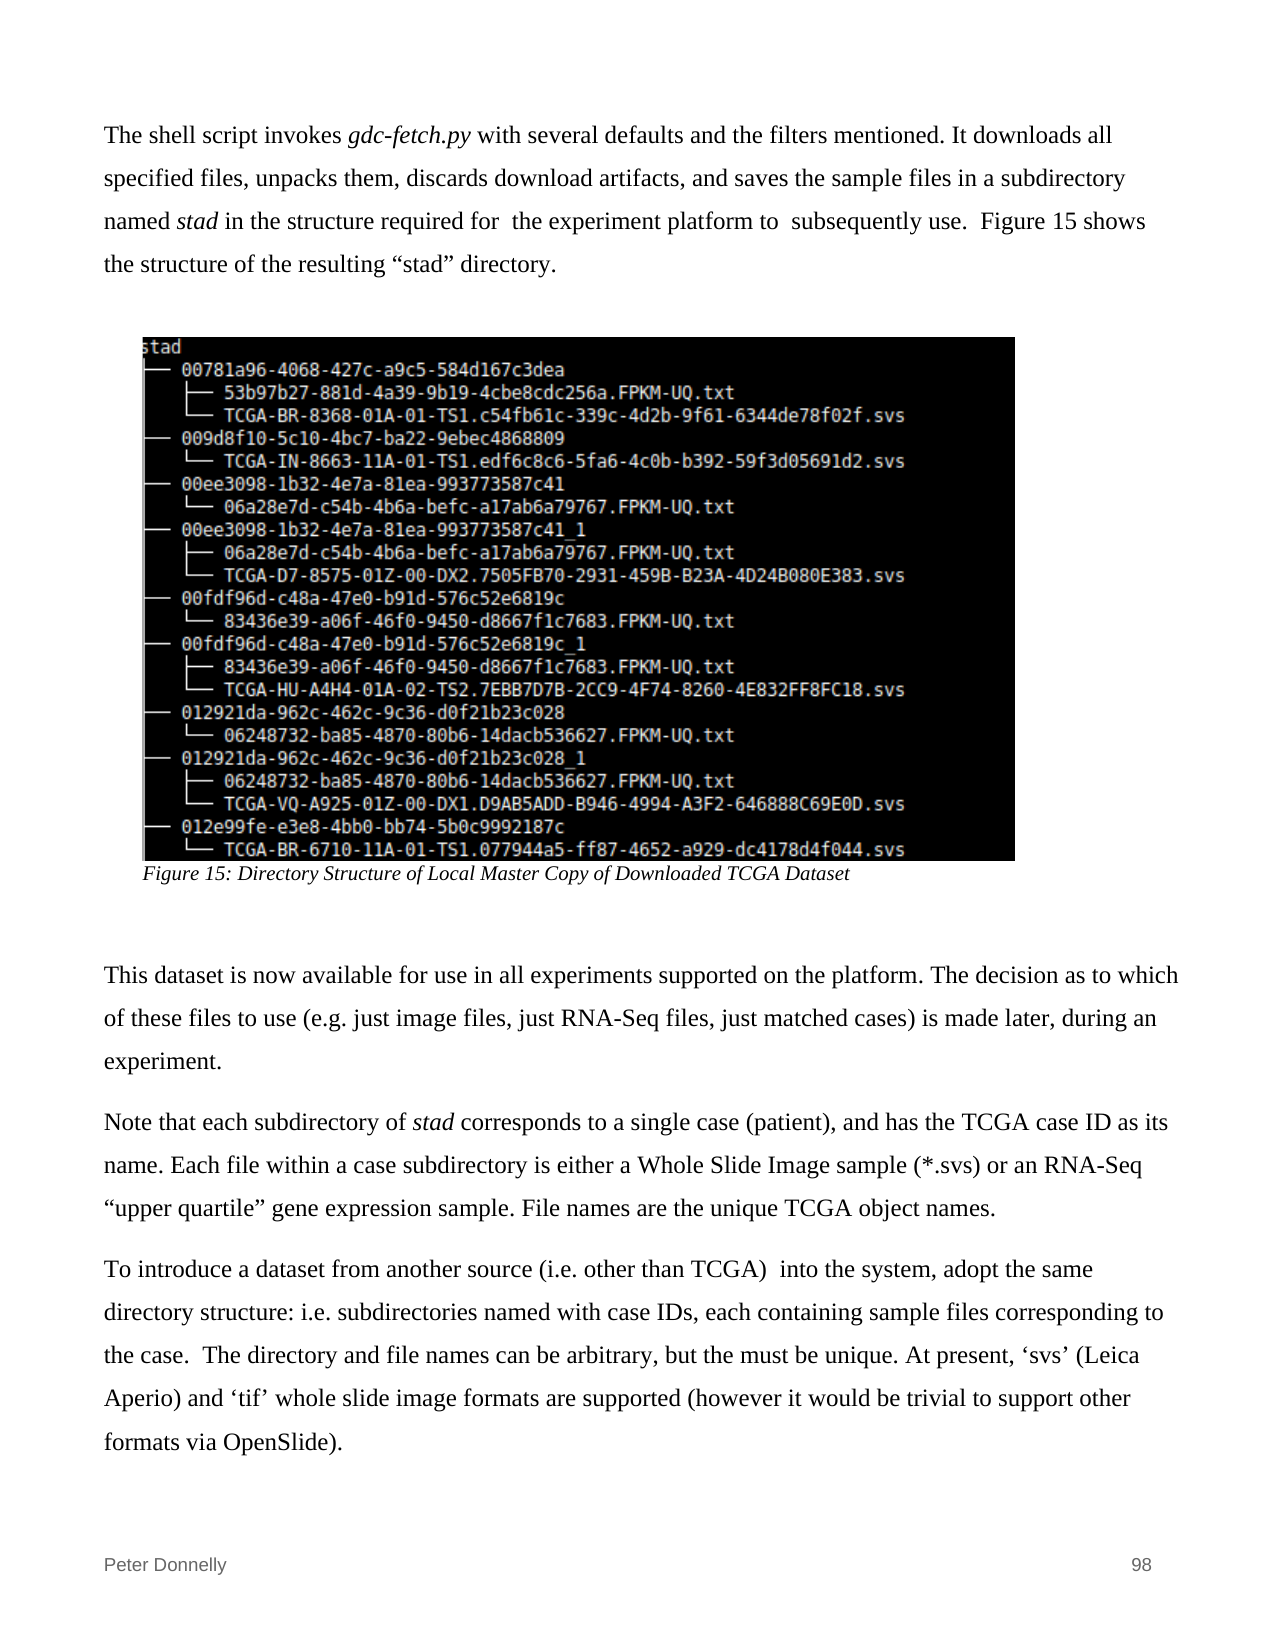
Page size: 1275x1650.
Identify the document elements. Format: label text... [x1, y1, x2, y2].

text This dataset is now available for use in all experiments supported on the platform. The decision as to which of these files to use (e.g. just image files, just RNA-Seq files, just matched cases) is made later, during an experiment. [103, 960, 1181, 1075]
text The shell script invokes gdc-fetch.py with several defaults and the filters mentioned. It downloads all specified files, unpacks them, discards download artifacts, and saves the sample files in a subdirectory named stad in the structure required for the experiment platform to subsequently use. Figure 15 shows the structure of the resulting “stad” directory. [103, 120, 1181, 278]
text Note that each subdirectory of stad corresponds to a single case (patient), and has the TCGA case ID as its name. Each file within a case subdirectory is either a Whole Slide Image sample (*.svs) or an RNA-Seq “upper quartile” gene expression sample. File names are the unique TCGA object names. [103, 1107, 1181, 1222]
picture [142, 337, 1015, 861]
text To introduce a dataset from another source (i.e. other than TCGA) into the system, adopt the same directory structure: i.e. subdirectories named with case IDs, each containing sample files corresponding to the case. The directory and file names can be arbitrary, but the must be unique. At present, ‘svs’ (Leica Aperio) and ‘tif’ whole slide image formats are supported (however it would be trivial to support other formats via OpenSlide). [103, 1254, 1181, 1455]
text Figure 15: Directory Structure of Local Master Copy of Downloaded TCGA Dataset [142, 861, 1015, 885]
